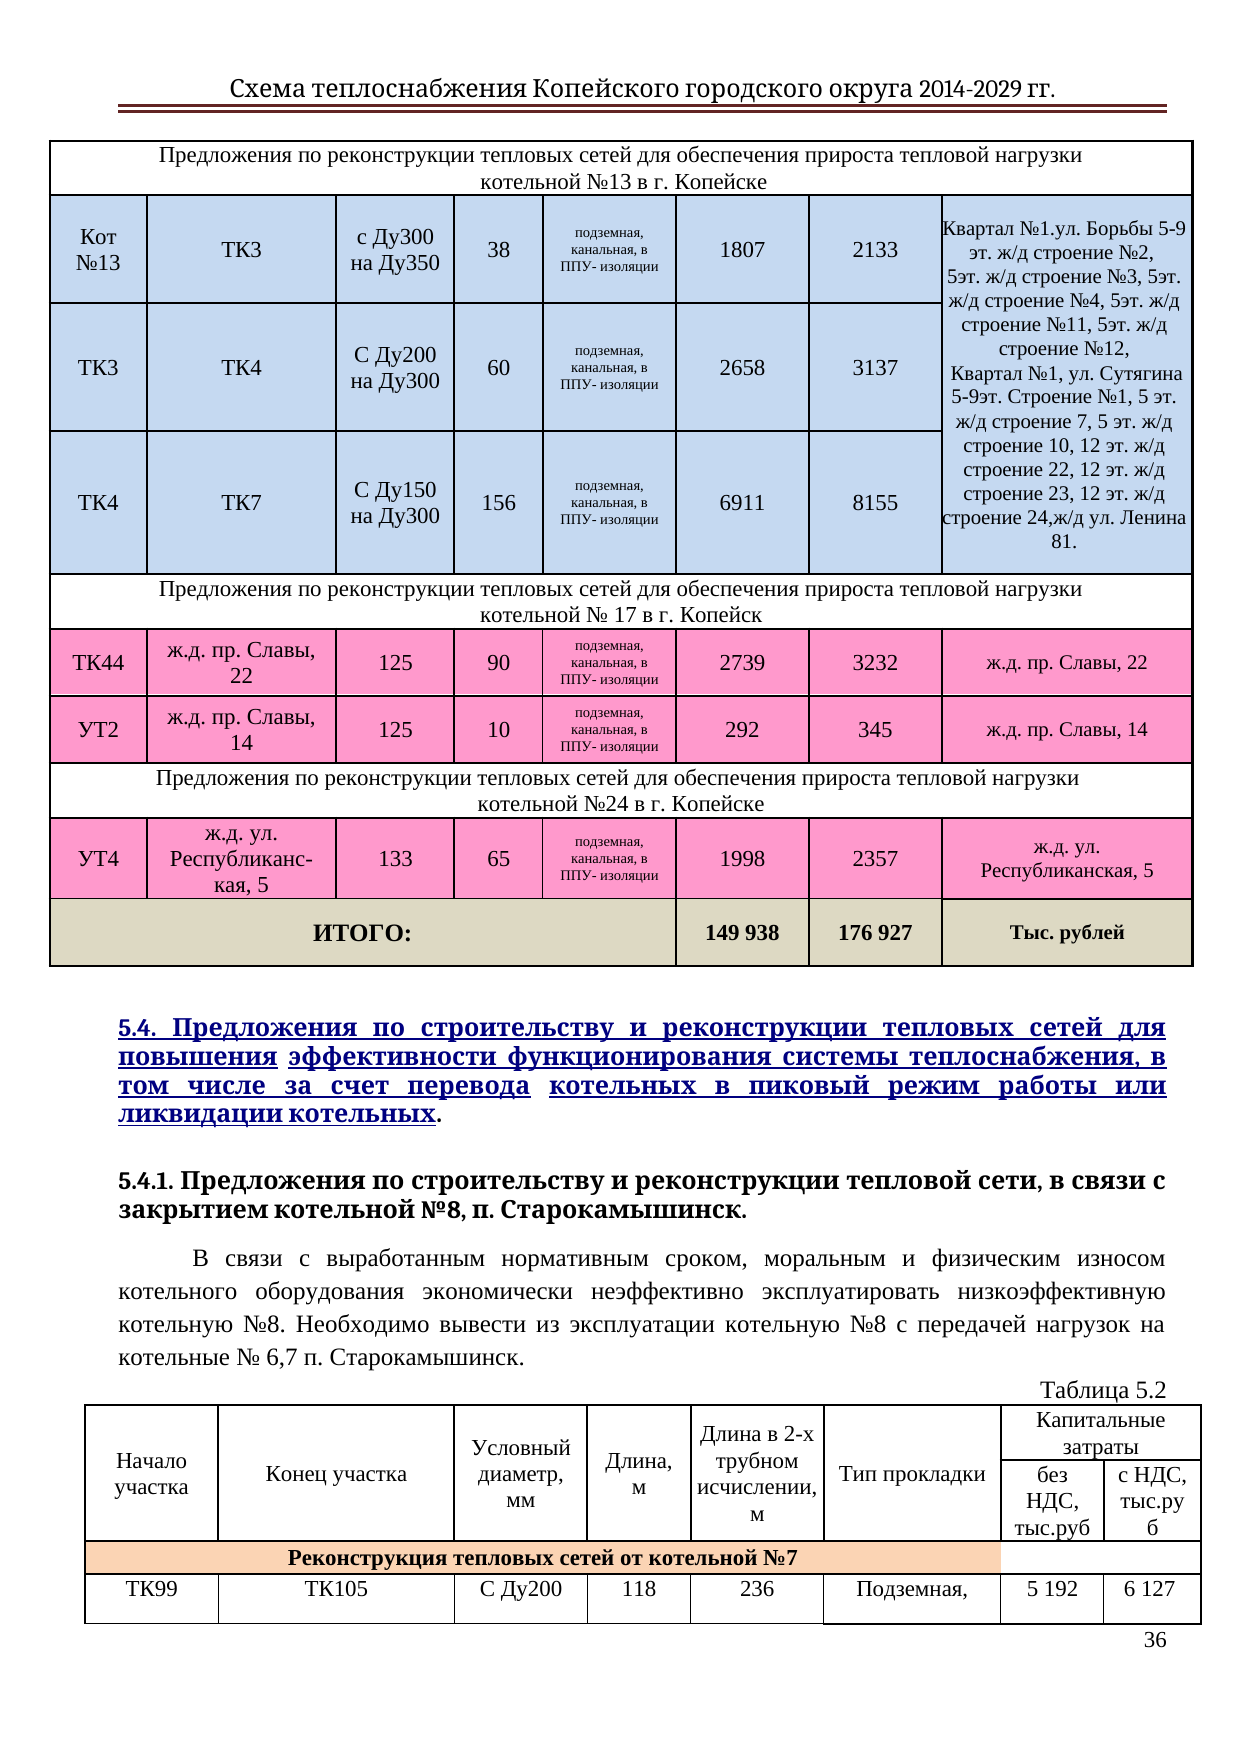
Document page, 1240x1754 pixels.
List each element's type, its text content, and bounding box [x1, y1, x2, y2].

table_cell ж.д. ул. Республиканская, 5 [943, 819, 1191, 898]
table_cell подземная, канальная, в ППУ- изоляции [543, 697, 675, 762]
table_header Капитальные затраты [1002, 1406, 1200, 1459]
table_cell ИТОГО: [51, 899, 675, 965]
table_cell 2739 [677, 630, 808, 694]
table_cell УТ2 [51, 697, 146, 762]
table_cell ж.д. пр. Славы, 14 [943, 697, 1191, 762]
table_cell 1807 [677, 196, 808, 302]
table_cell подземная, канальная, в ППУ- изоляции [544, 304, 675, 430]
table_cell ТК3 [51, 304, 146, 430]
table_cell С Ду200 на Ду300 [337, 304, 453, 430]
table_cell с НДС, тыс.руб [1105, 1461, 1200, 1540]
table_cell ж.д. пр. Славы, 22 [148, 630, 335, 694]
table_cell 2357 [810, 819, 941, 898]
subtitle 5.4.1. Предложения по строительству и реконструкции тепловой сети, в связи с закрытием котельной №8, п. Старокамышинск. [118, 1167, 1167, 1224]
table_cell Предложения по реконструкции тепловых сетей для обеспечения прироста тепловой нагрузки котельной № 17 в г. Копейск [51, 575, 1191, 627]
table_cell ТК44 [51, 630, 146, 694]
table_cell [1104, 1542, 1200, 1573]
table_cell С Ду200 [455, 1575, 587, 1623]
table_cell Квартал №1.ул. Борьбы 5-9 эт. ж/д строение №2, 5эт. ж/д строение №3, 5эт. ж/д строение №4, 5эт. ж/д строение №11, 5эт. ж/д строение №12, Квартал №1, ул. Сутягина 5-9эт. Строение №1, 5 эт. ж/д строение 7, 5 эт. ж/д строение 10, 12 эт. ж/д строение 22, 12 эт. ж/д строение 23, 12 эт. ж/д строение 24,ж/д ул. Ленина 81. [943, 196, 1191, 573]
table_cell без НДС, тыс.руб [1002, 1461, 1103, 1540]
table_header Длина, м [588, 1406, 690, 1540]
table_header Конец участка [219, 1406, 453, 1540]
table_cell 65 [455, 819, 542, 898]
subtitle 5.4. Предложения по строительству и реконструкции тепловых сетей для повышения эффективности функционирования системы теплоснабжения, в том числе за счет перевода котельных в пиковый режим работы или ликвидации котельных. [118, 1014, 1167, 1129]
table_cell 6 127 [1104, 1575, 1200, 1623]
table_cell ТК99 [86, 1575, 218, 1623]
table_cell 90 [455, 630, 542, 694]
table_header Начало участка [86, 1406, 217, 1540]
table_cell ТК4 [148, 304, 335, 430]
table_cell 6911 [677, 432, 808, 573]
table_cell ж.д. пр. Славы, 22 [943, 630, 1191, 694]
table_cell 125 [337, 630, 453, 694]
table_cell подземная, канальная, в ППУ- изоляции [544, 432, 675, 573]
table_header Условный диаметр, мм [455, 1406, 586, 1540]
table_cell 3137 [810, 304, 941, 430]
table_cell Предложения по реконструкции тепловых сетей для обеспечения прироста тепловой нагрузки котельной №24 в г. Копейске [51, 764, 1191, 817]
table_cell ж.д. пр. Славы, 14 [148, 697, 335, 762]
table_cell ТК105 [219, 1575, 454, 1623]
table_cell 2133 [810, 196, 941, 302]
text В связи с выработанным нормативным сроком, моральным и физическим износом котельного оборудования экономически неэффективно эксплуатировать низкоэффективную котельную №8. Необходимо вывести из эксплуатации котельную №8 с передачей нагрузок на котельные № 6,7 п. Старокамышинск. [118, 1243, 1167, 1371]
table_cell С Ду150 на Ду300 [337, 432, 453, 573]
table_cell подземная, канальная, в ППУ- изоляции [543, 630, 675, 694]
table_cell ТК7 [148, 432, 335, 573]
table_cell ТК3 [148, 196, 335, 302]
table_cell УТ4 [51, 819, 146, 898]
table_cell 292 [677, 697, 808, 762]
table_cell 5 192 [1001, 1575, 1103, 1623]
table_cell 10 [455, 697, 542, 762]
table_cell Подземная, [824, 1575, 1000, 1623]
table_header Длина в 2-х трубном исчислении, м [692, 1406, 823, 1540]
table_cell Предложения по реконструкции тепловых сетей для обеспечения прироста тепловой нагрузки котельной №13 в г. Копейске [51, 142, 1191, 194]
table_cell Тыс. рублей [943, 900, 1191, 965]
table_cell ж.д. ул. Республиканс-кая, 5 [148, 819, 335, 898]
table_cell ТК4 [51, 432, 146, 573]
table_cell 345 [810, 697, 941, 762]
table_cell 125 [337, 697, 453, 762]
table_cell Кот №13 [51, 196, 146, 302]
table_cell Реконструкция тепловых сетей от котельной №7 [86, 1542, 1001, 1573]
table_header Тип прокладки [825, 1406, 1000, 1540]
table_cell 149 938 [677, 899, 808, 965]
table_cell 156 [455, 432, 542, 573]
table_cell 8155 [810, 432, 941, 573]
table_cell подземная, канальная, в ППУ- изоляции [543, 819, 675, 898]
table_cell 2658 [677, 304, 808, 430]
table_cell 60 [455, 304, 542, 430]
text Таблица 5.2 [118, 1376, 1167, 1404]
table_cell 1998 [677, 819, 808, 898]
table_cell [1001, 1542, 1104, 1573]
table_cell 38 [455, 196, 542, 302]
table_cell 118 [588, 1575, 690, 1623]
table_cell подземная, канальная, в ППУ- изоляции [544, 196, 675, 302]
table_cell 133 [337, 819, 453, 898]
table_cell 236 [691, 1575, 823, 1623]
table_cell с Ду300 на Ду350 [337, 196, 453, 302]
table_cell 176 927 [810, 899, 941, 965]
table_cell 3232 [810, 630, 941, 694]
